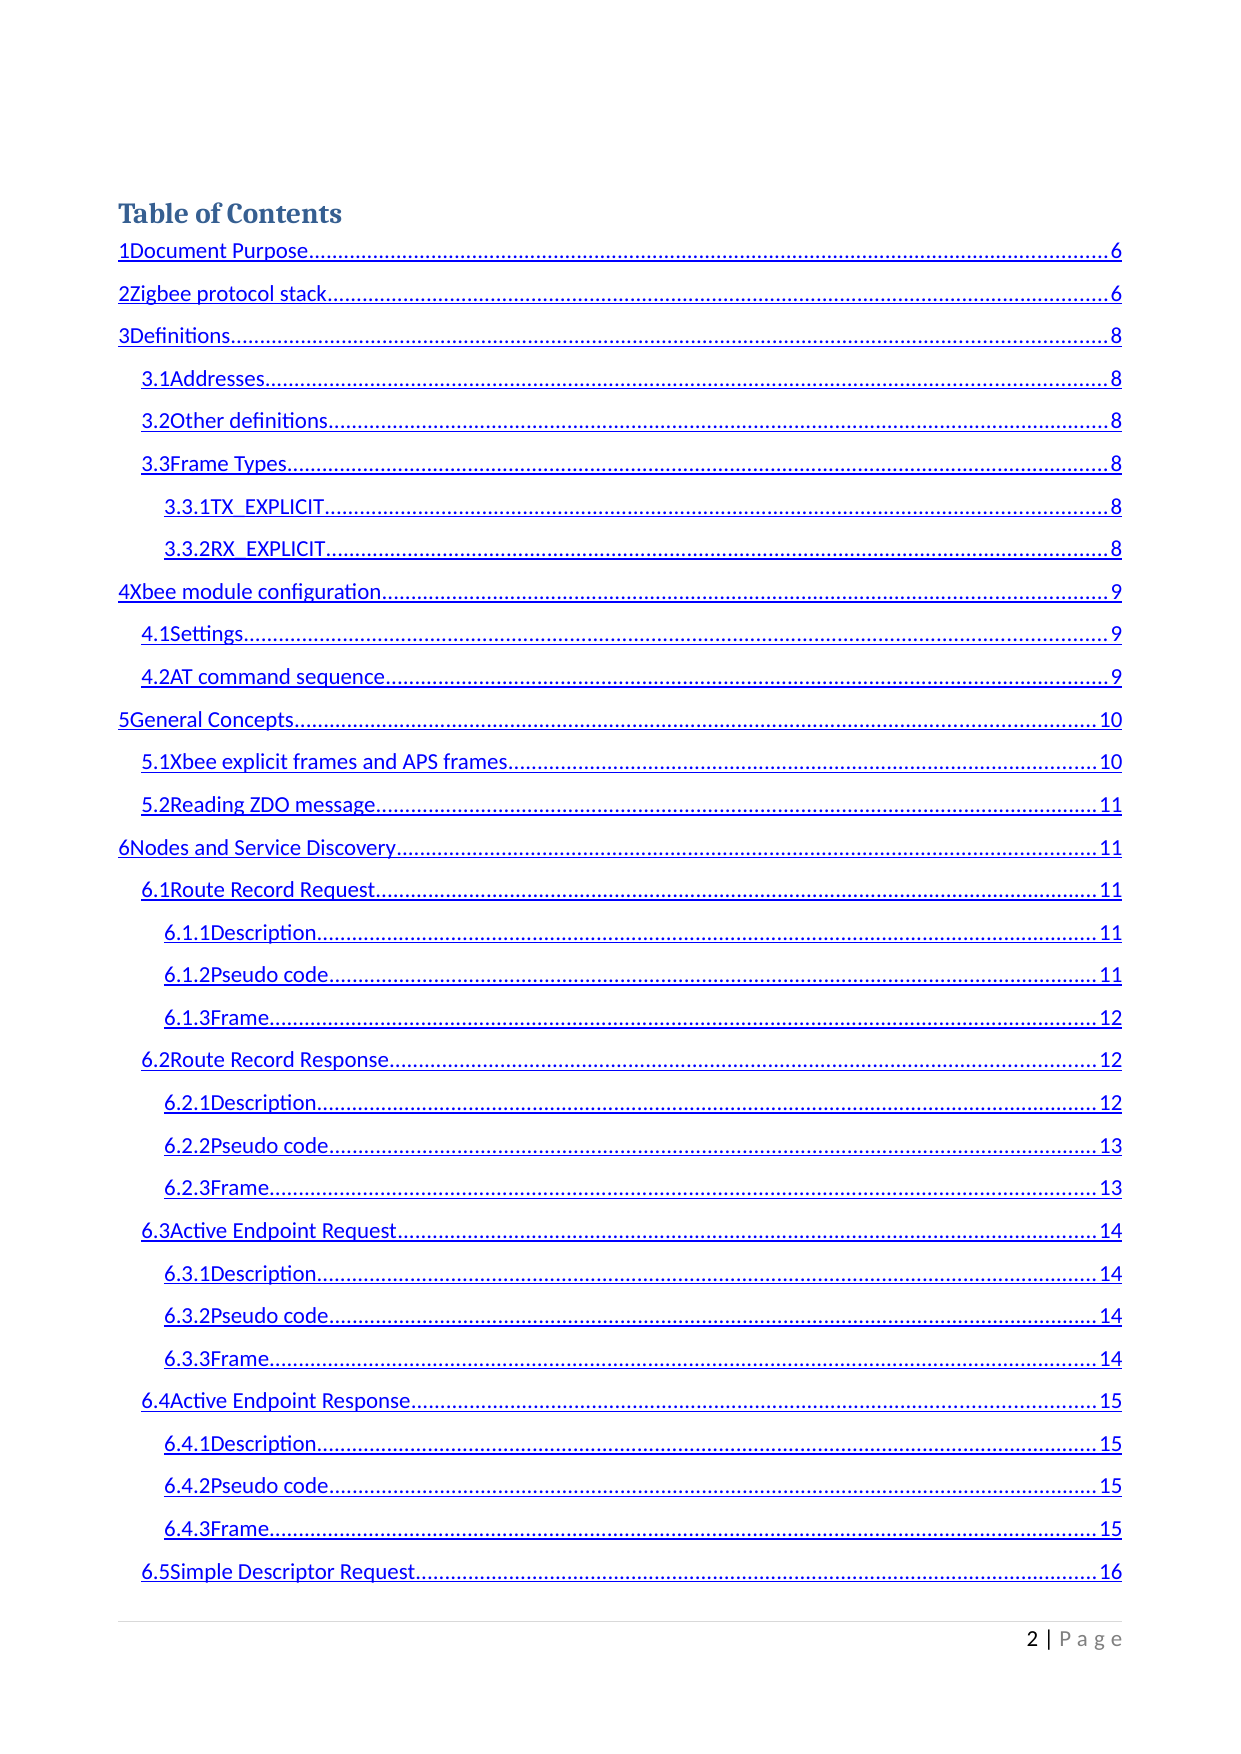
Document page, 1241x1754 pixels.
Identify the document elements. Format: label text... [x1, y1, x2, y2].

text 6.3.3Frame 14 [164, 1344, 1122, 1368]
text 6.1.2Pseudo code 11 [164, 960, 1122, 984]
text 6.3Active Endpoint Request 14 [141, 1216, 1122, 1240]
text 6.4Active Endpoint Response 15 [141, 1386, 1122, 1411]
text 6.2Route Record Response 12 [141, 1046, 1122, 1070]
text 5General Concepts 10 [118, 705, 1122, 729]
text 6.1.3Frame 12 [164, 1003, 1122, 1027]
text 2Zigbee protocol stack 6 [118, 279, 1122, 303]
text 6.2.1Description 12 [164, 1088, 1122, 1112]
text 6.5Simple Descriptor Request 16 [141, 1557, 1122, 1581]
text 6.4.1Description 15 [164, 1429, 1122, 1453]
subtitle Table of Contents [118, 198, 1122, 231]
text 5.1Xbee explicit frames and APS frames 10 [141, 747, 1122, 772]
text 1Document Purpose 6 [118, 236, 1122, 260]
text 3.2Other definitions 8 [141, 407, 1122, 431]
text 6.3.1Description 14 [164, 1259, 1122, 1283]
text 5.2Reading ZDO message 11 [141, 790, 1122, 814]
text 6.2.2Pseudo code 13 [164, 1131, 1122, 1155]
text 3Definitions 8 [118, 321, 1122, 346]
text 6.4.2Pseudo code 15 [164, 1472, 1122, 1496]
text 6.1Route Record Request 11 [141, 875, 1122, 899]
text 4.1Settings 9 [141, 619, 1122, 644]
text 3.3.2RX_EXPLICIT 8 [164, 534, 1122, 558]
text 6.3.2Pseudo code 14 [164, 1301, 1122, 1325]
text 6Nodes and Service Discovery 11 [118, 833, 1122, 857]
text 6.1.1Description 11 [164, 918, 1122, 942]
text 6.2.3Frame 13 [164, 1173, 1122, 1198]
text 6.4.3Frame 15 [164, 1514, 1122, 1538]
text 3.3Frame Types 8 [141, 449, 1122, 473]
text 3.1Addresses 8 [141, 364, 1122, 388]
text 4.2AT command sequence 9 [141, 662, 1122, 686]
text 4Xbee module configuration 9 [118, 577, 1122, 601]
text 3.3.1TX_EXPLICIT 8 [164, 492, 1122, 516]
